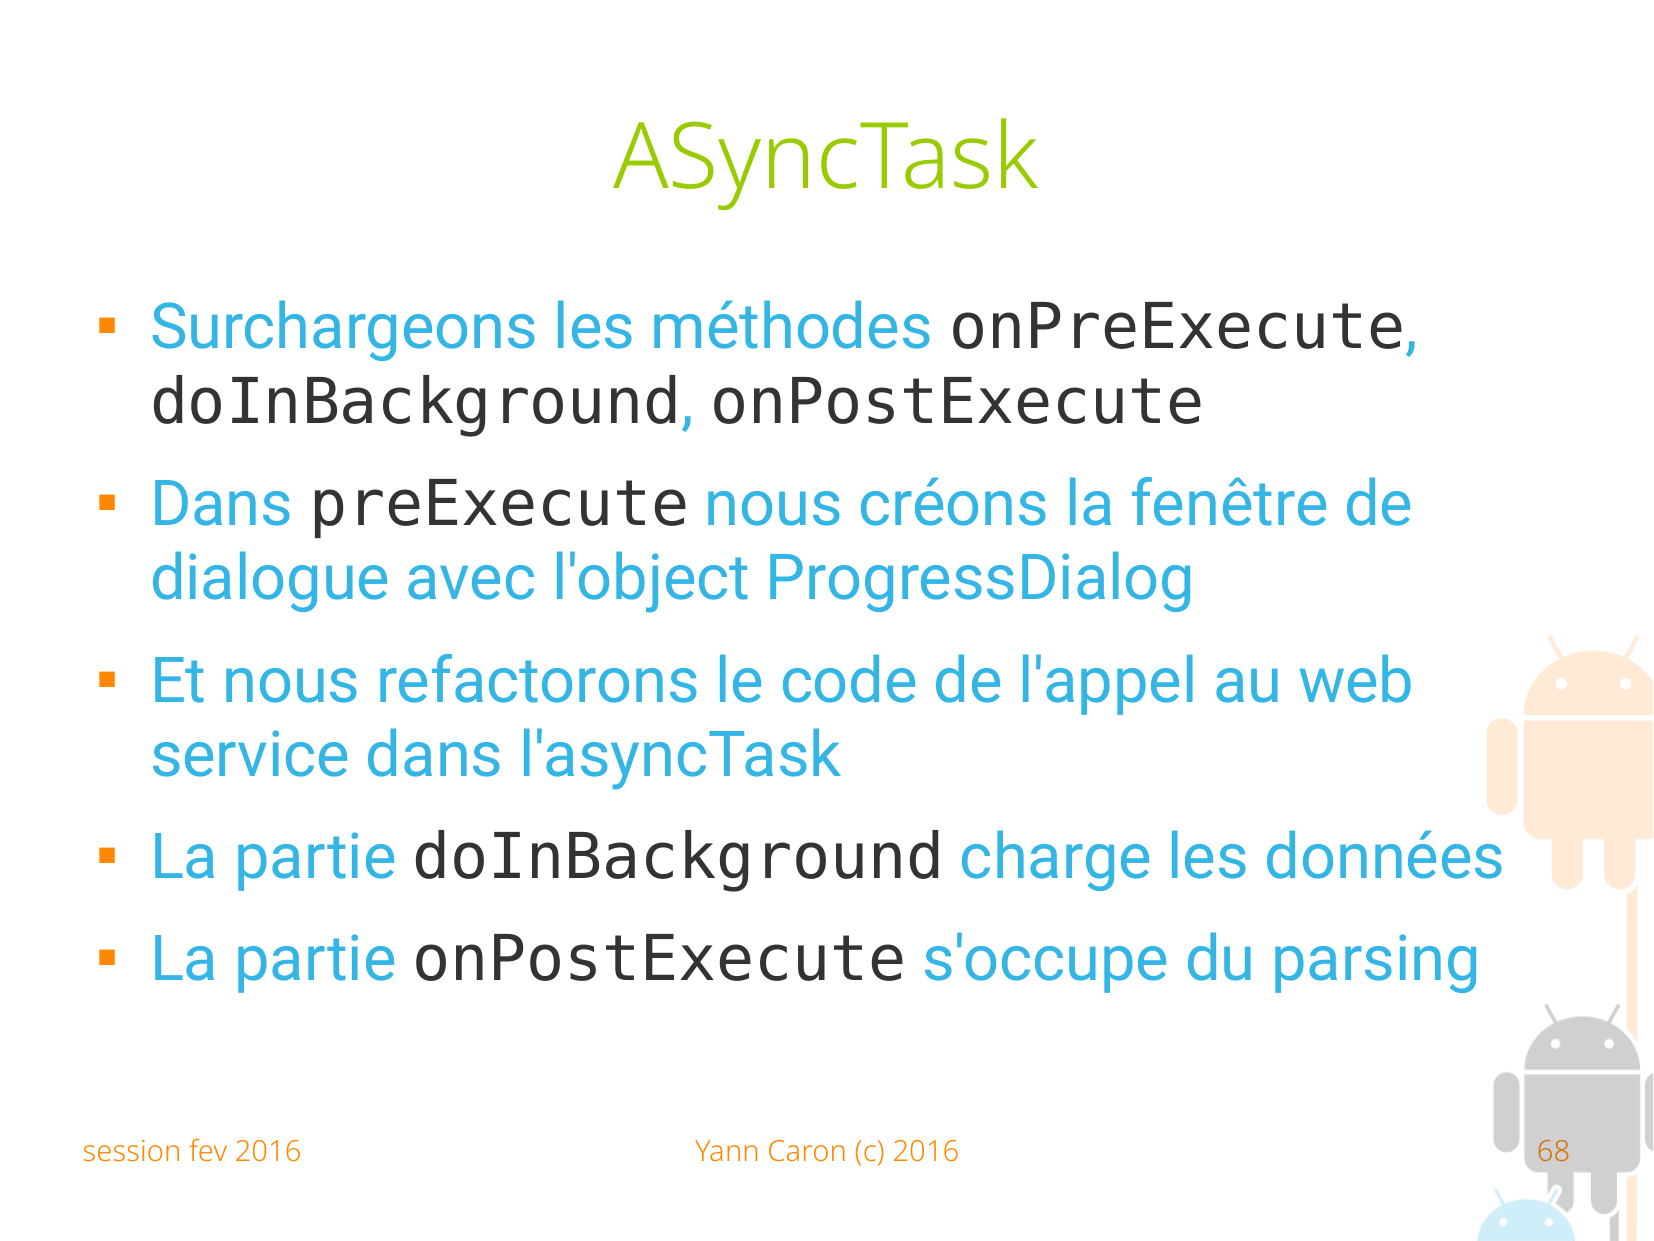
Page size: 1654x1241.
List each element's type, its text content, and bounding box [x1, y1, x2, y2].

list Surchargeons les méthodes onPreExecute, doInBackground, onPostExecute Dans preExecute nous créons la fenêtre de dialogue avec l'object ProgressDialog Et nous refactorons le code de l'appel au web service dans l'asyncTask La partie doInBackground charge les données La partie onPostExecute s'occupe du parsing [82, 290, 1571, 1010]
picture [240, 423, 1654, 1241]
title ASyncTask [82, 49, 1571, 257]
